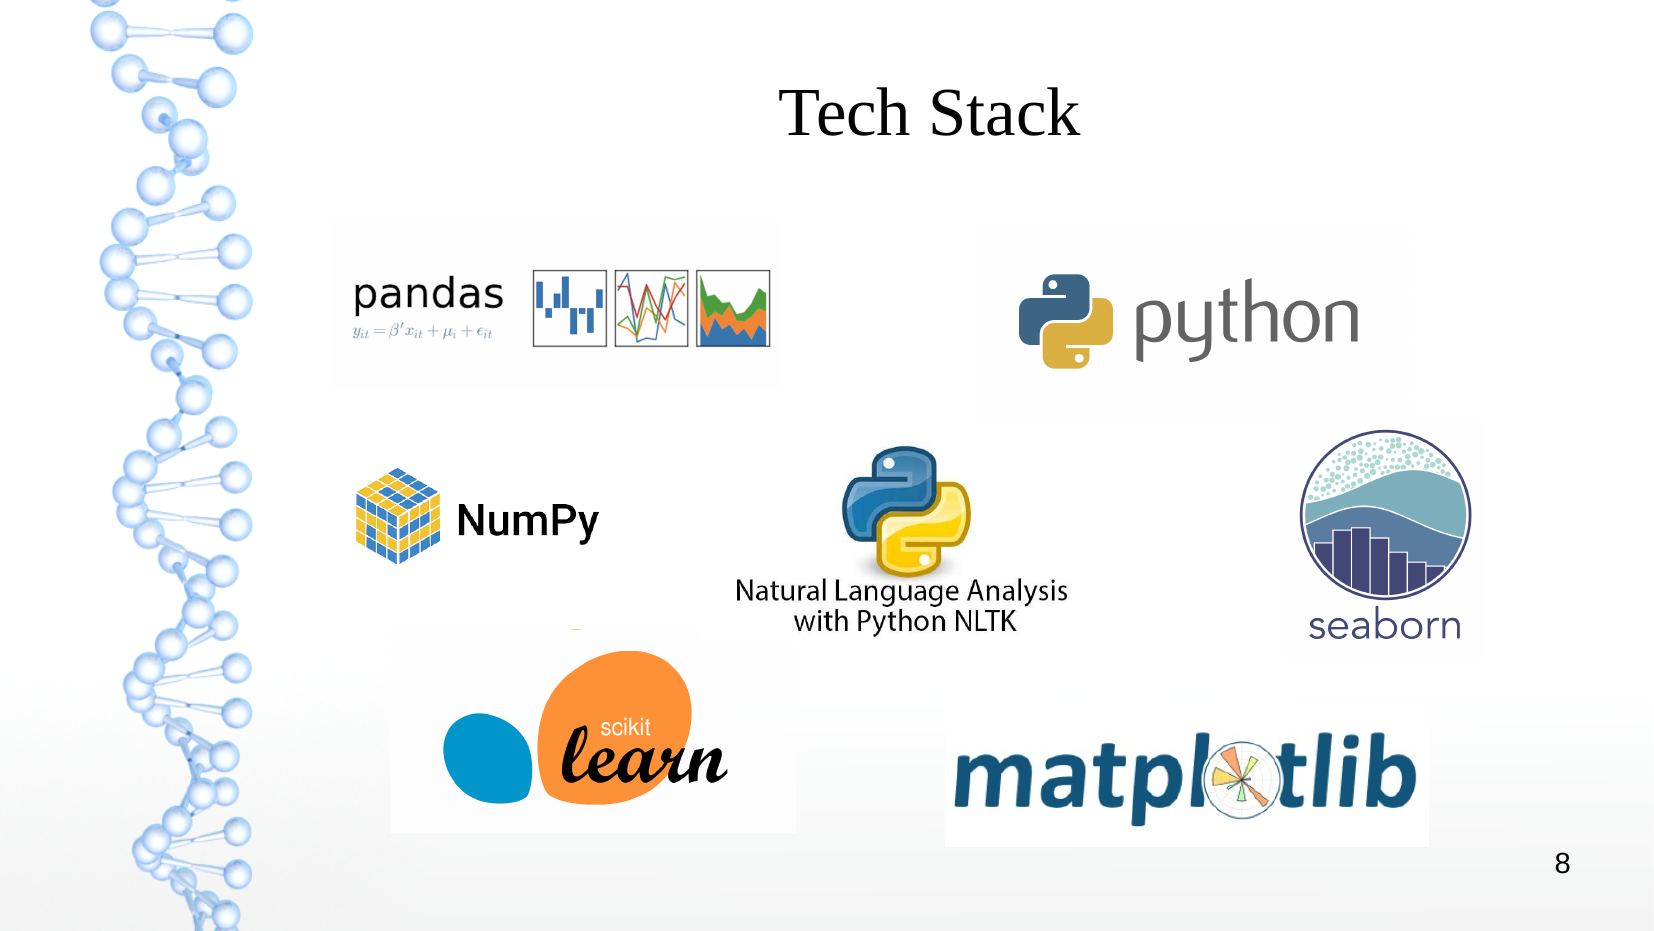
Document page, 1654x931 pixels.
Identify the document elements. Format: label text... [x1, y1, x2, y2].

title Tech Stack [265, 35, 1595, 189]
picture [0, 0, 1654, 931]
